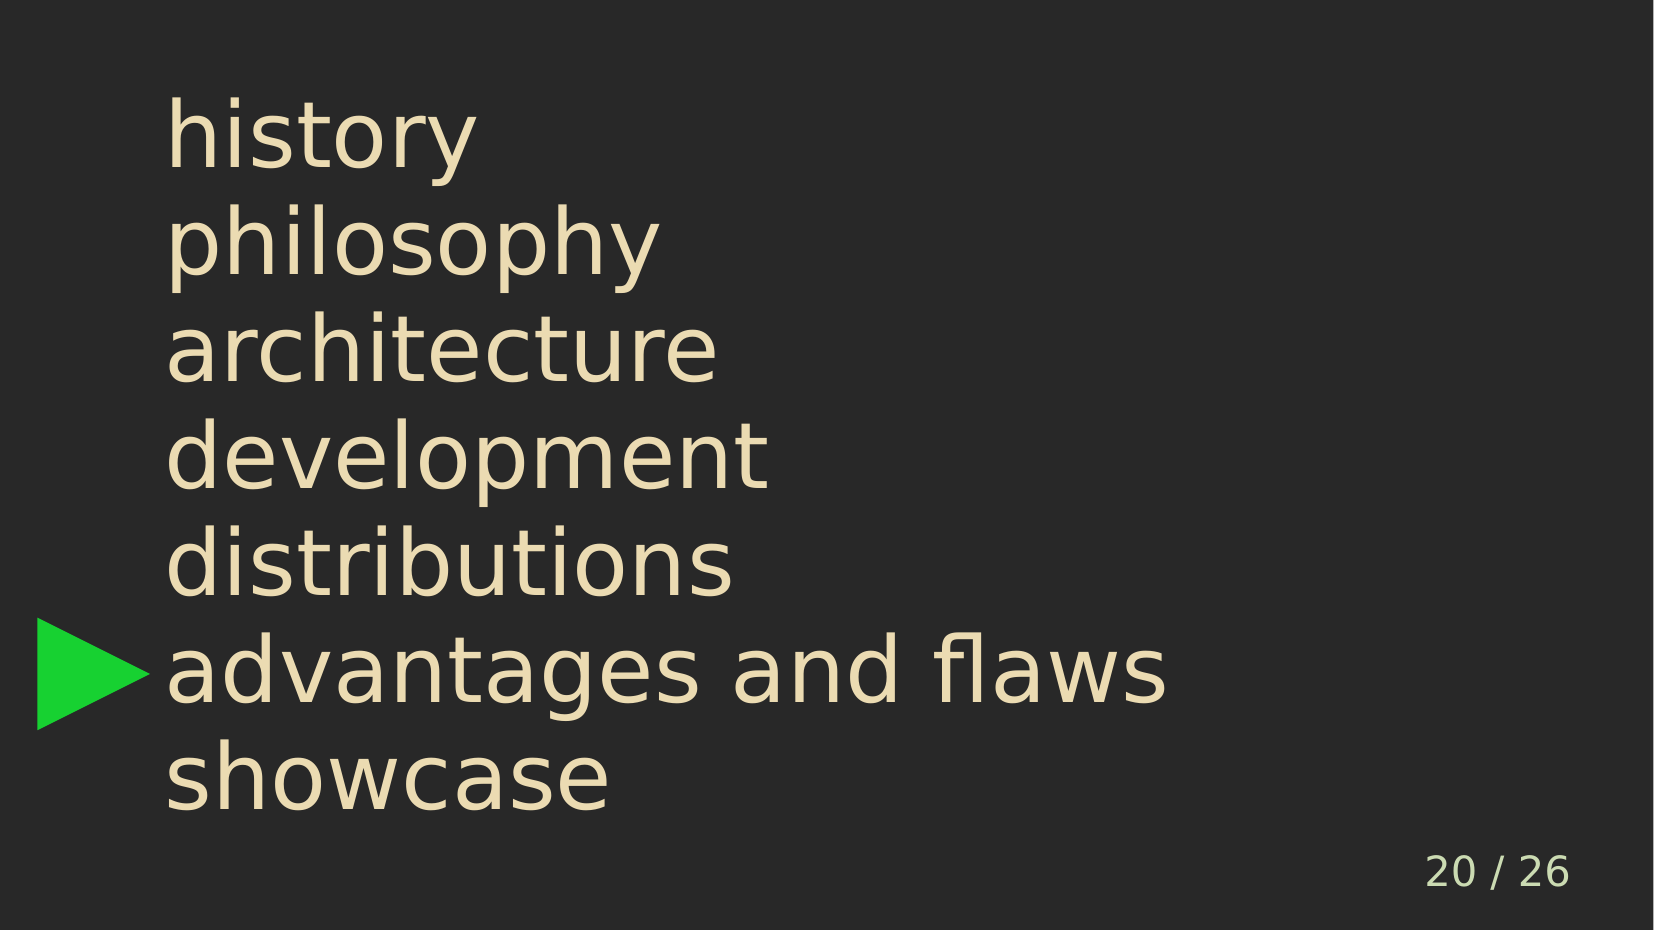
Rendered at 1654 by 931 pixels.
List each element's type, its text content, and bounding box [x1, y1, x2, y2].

text_box history philosophy architecture development distributions advantages and flaws showcase [150, 75, 1651, 839]
text_box [37, 617, 151, 731]
